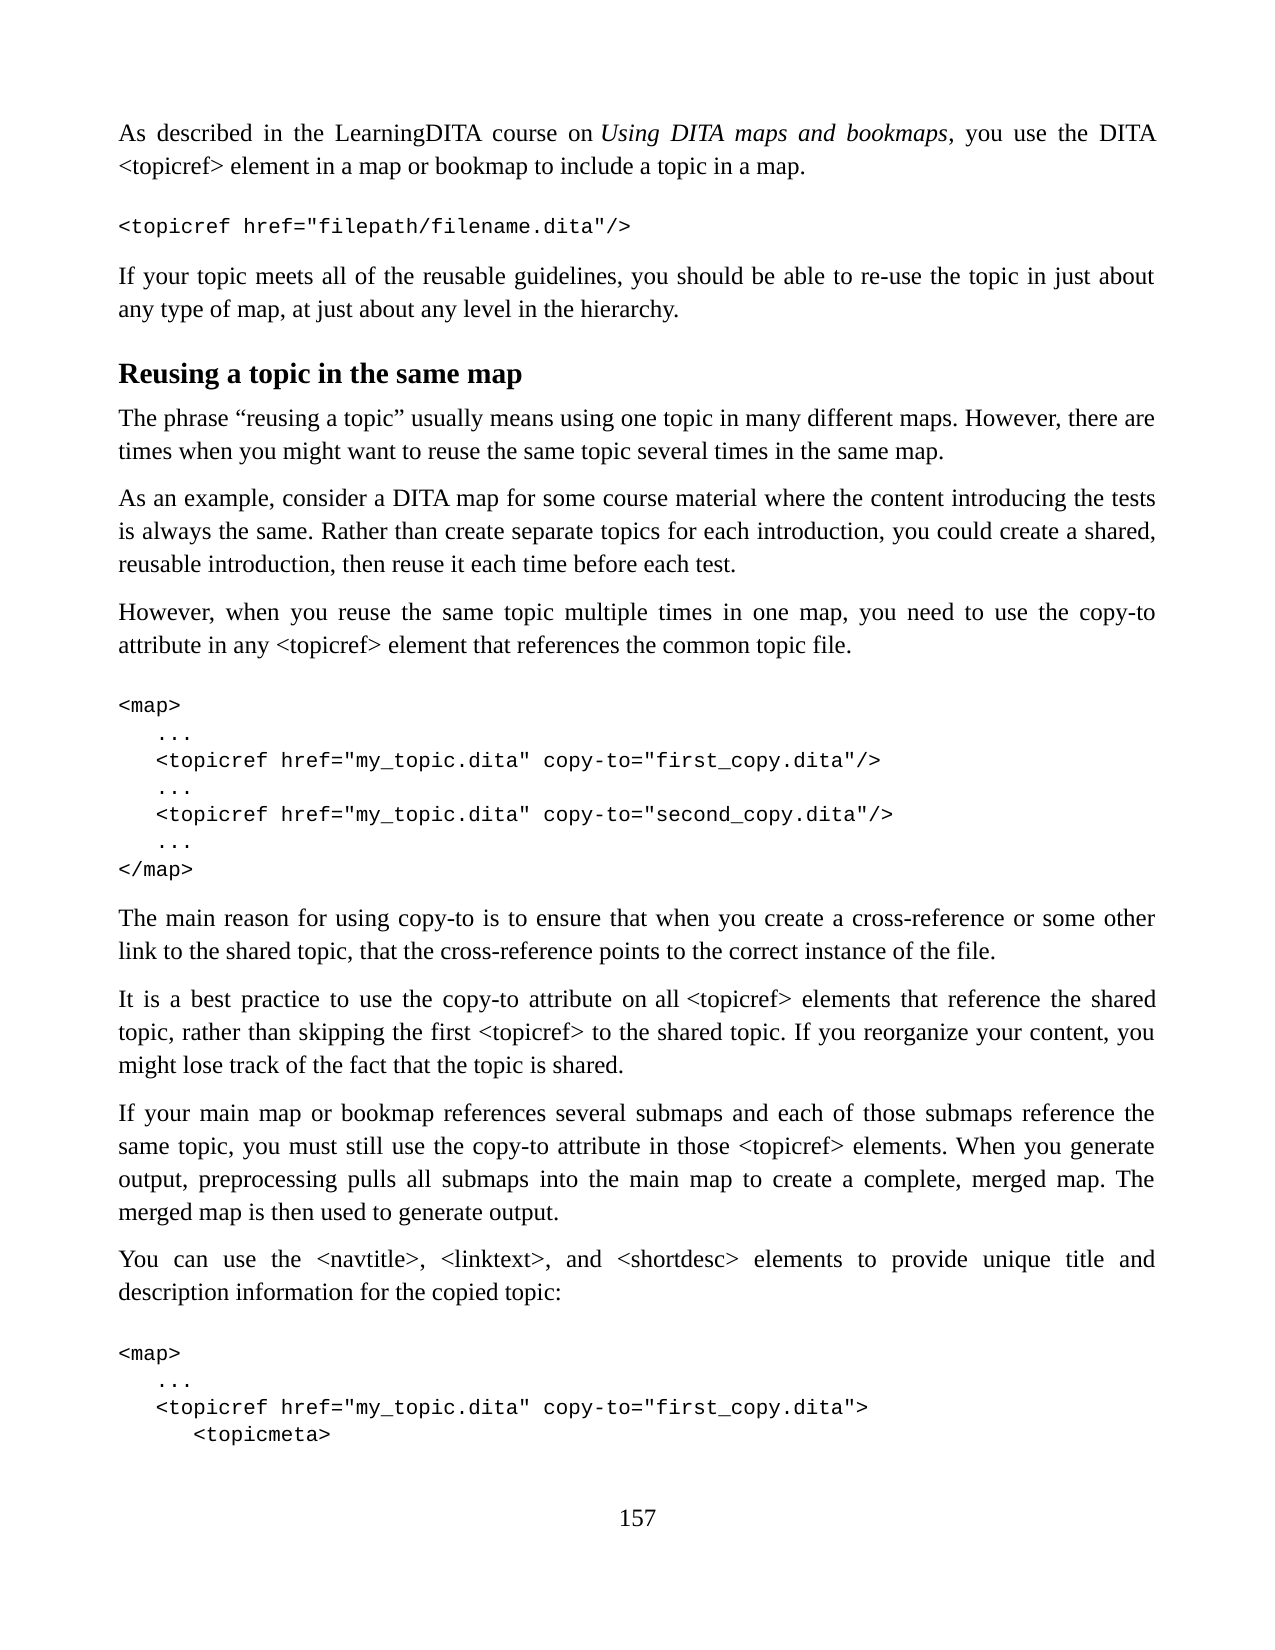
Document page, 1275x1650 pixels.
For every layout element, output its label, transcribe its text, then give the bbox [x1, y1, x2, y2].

text It is a best practice to use the copy-to attribute on all <topicref> elements that reference the shared topic, rather than skipping the first <topicref> to the shared topic. If you reorganize your content, you might lose track of the fact that the topic is shared. [118, 984, 1157, 1079]
text You can use the <navtitle>, <linktext>, and <shortdesc> elements to provide unique title and description information for the copied topic: [118, 1244, 1157, 1306]
text However, when you reuse the same topic multiple times in one map, you need to use the copy-to attribute in any <topicref> element that references the common topic file. [118, 597, 1157, 659]
text <topicref href="filepath/filename.dita"/> [118, 216, 1157, 240]
text As described in the LearningDITA course on Using DITA maps and bookmaps, you use the DITA <topicref> element in a map or bookmap to include a topic in a map. [118, 118, 1157, 180]
text If your topic meets all of the reusable guidelines, you should be able to re-use the topic in just about any type of map, at just about any level in the hierarchy. [118, 261, 1157, 323]
subtitle Reusing a topic in the same map [118, 357, 1157, 390]
text The main reason for using copy-to is to ensure that when you create a cross-reference or some other link to the shared topic, that the cross-reference points to the correct instance of the file. [118, 903, 1157, 965]
text The phrase “reusing a topic” usually means using one topic in many different maps. However, there are times when you might want to reuse the same topic several times in the same map. [118, 403, 1157, 464]
text As an example, consider a DITA map for some course material where the content introducing the tests is always the same. Rather than create separate topics for each introduction, you could create a shared, reusable introduction, then reuse it each time before each test. [118, 483, 1157, 578]
text <map> ... <topicref href="my_topic.dita" copy-to="first_copy.dita"/> ... <topicref href="my_topic.dita" copy-to="second_copy.dita"/> ... </map> [118, 695, 1157, 882]
text <map> ... <topicref href="my_topic.dita" copy-to="first_copy.dita"> <topicmeta> [118, 1343, 1157, 1448]
text If your main map or bookmap references several submaps and each of those submaps reference the same topic, you must still use the copy-to attribute in those <topicref> elements. When you generate output, preprocessing pulls all submaps into the main map to create a complete, merged map. The merged map is then used to generate output. [118, 1098, 1157, 1226]
